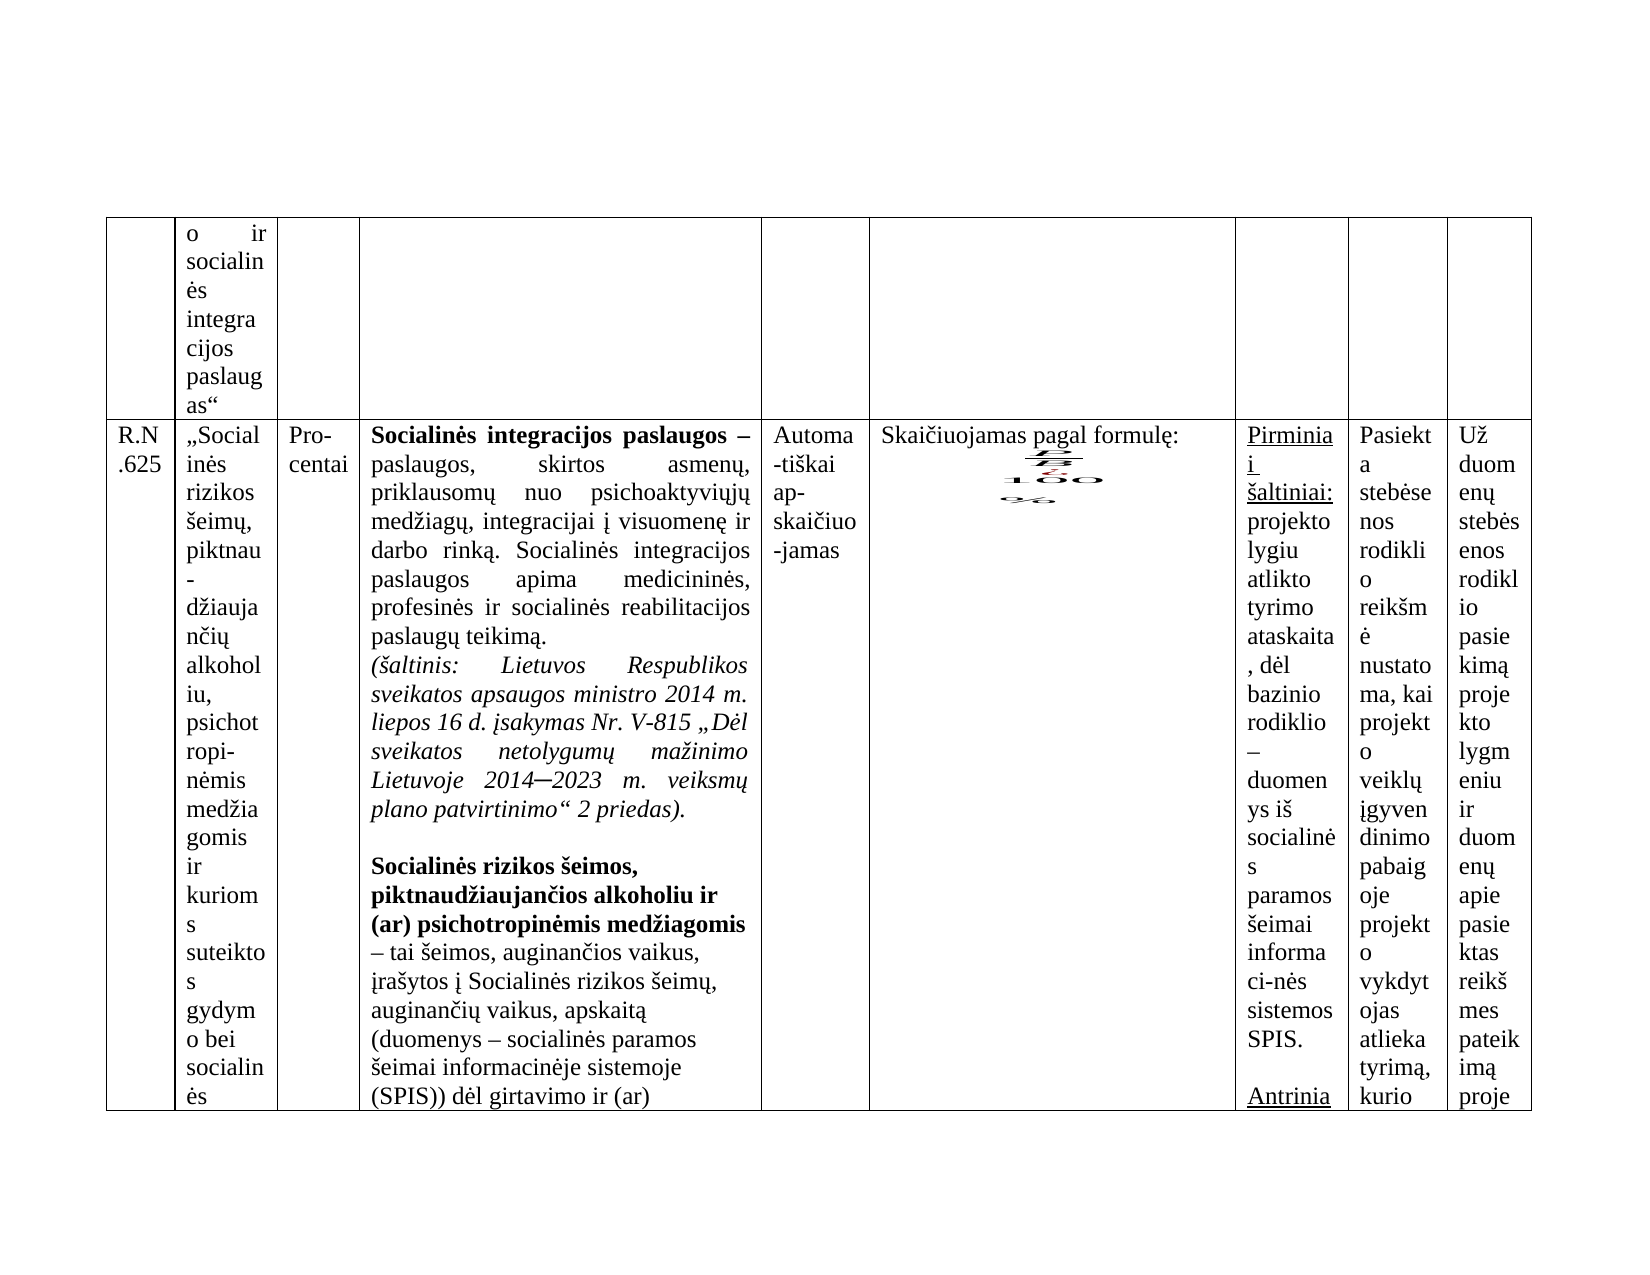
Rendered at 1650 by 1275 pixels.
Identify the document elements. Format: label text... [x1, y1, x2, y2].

table_cell [278, 218, 359, 419]
table_cell Pirminiai šaltiniai: projekto lygiu atlikto tyrimo ataskaita, dėl bazinio rodiklio – duomenys iš socialinės paramos šeimai informaci-nės sistemos SPIS. Antrinia [1236, 420, 1348, 1110]
table_cell Automa-tiškai ap- skaičiuo-jamas [762, 420, 869, 1110]
table_cell [870, 218, 1235, 419]
table_cell o ir socialinės integracijos paslaugas“ [176, 218, 277, 419]
table_cell [1236, 218, 1348, 419]
table_cell [1349, 218, 1447, 419]
table_cell [762, 218, 869, 419]
table_cell [107, 218, 174, 419]
table_cell Skaičiuojamas pagal formulę: [870, 420, 1235, 1110]
table_cell [360, 218, 761, 419]
table_cell Socialinės integracijos paslaugos – paslaugos, skirtos asmenų, priklausomų nuo psichoaktyviųjų medžiagų, integracijai į visuomenę ir darbo rinką. Socialinės integracijos paslaugos apima medicininės, profesinės ir socialinės reabilitacijos paslaugų teikimą. (šaltinis: Lietuvos Respublikos sveikatos apsaugos ministro 2014 m. liepos 16 d. įsakymas Nr. V-815 „Dėl sveikatos netolygumų mažinimo Lietuvoje 2014─2023 m. veiksmų plano patvirtinimo“ 2 priedas). Socialinės rizikos šeimos, piktnaudžiaujančios alkoholiu ir (ar) psichotropinėmis medžiagomis – tai šeimos, auginančios vaikus, įrašytos į Socialinės rizikos šeimų, auginančių vaikus, apskaitą (duomenys – socialinės paramos šeimai informacinėje sistemoje (SPIS)) dėl girtavimo ir (ar) [360, 420, 761, 1110]
table_cell „Socialinės rizikos šeimų, piktnau-džiaujančių alkoholiu, psichotropi-nėmis medžiagomis ir kurioms suteiktos gydymo bei socialinės [176, 420, 277, 1110]
table_cell [1448, 218, 1531, 419]
table_cell Pasiekta stebėsenos rodiklio reikšmė nustatoma, kai projekto veiklų įgyvendinimo pabaigoje projekto vykdytojas atlieka tyrimą, kurio [1349, 420, 1447, 1110]
table_cell Už duomenų stebėsenos rodiklio pasiekimą projekto lygmeniu ir duomenų apie pasiektas reikšmes pateikimą proje [1448, 420, 1531, 1110]
table_cell Pro- centai [278, 420, 359, 1110]
table_cell R.N.625 [107, 420, 174, 1110]
